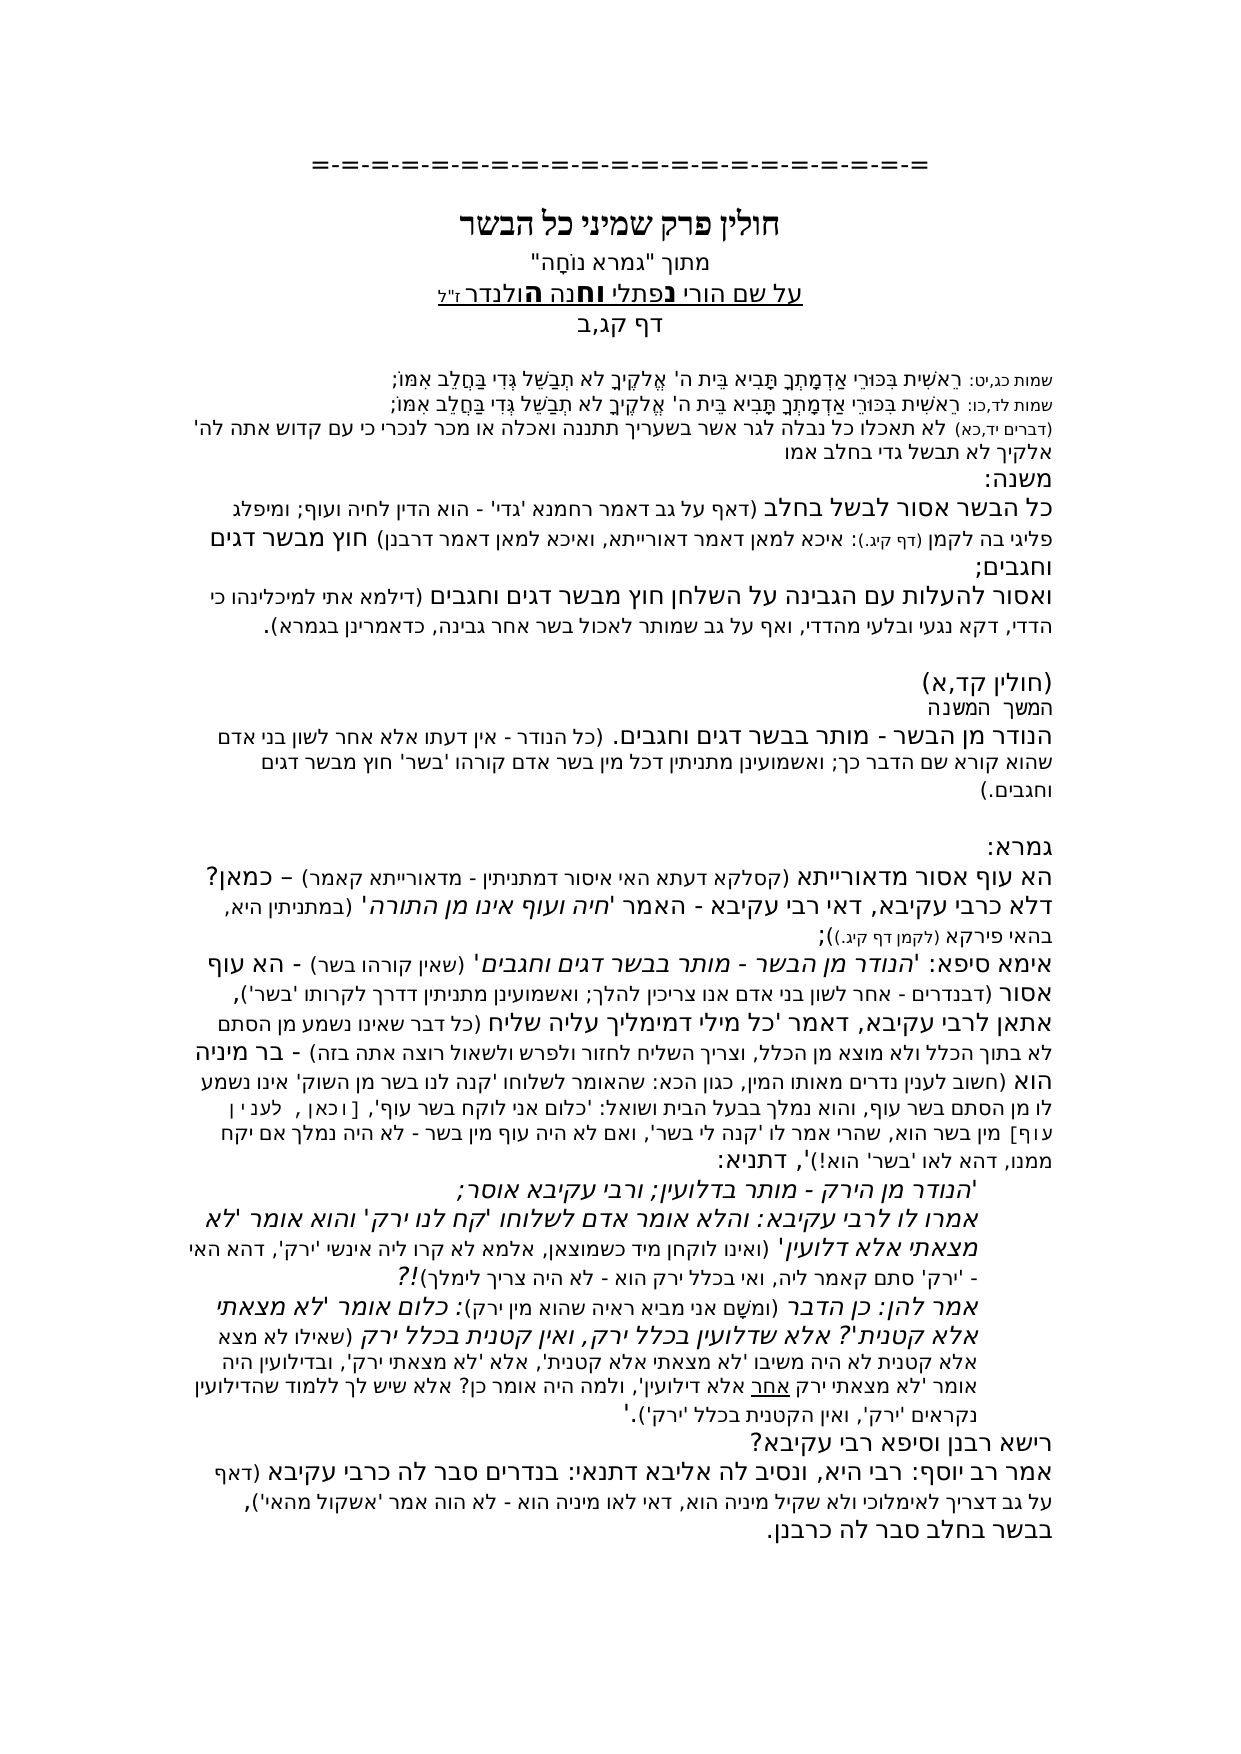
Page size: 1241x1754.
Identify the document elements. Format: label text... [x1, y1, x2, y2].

text מתוך "גמרא נוֹחָה" [187, 249, 1053, 275]
text ואסור להעלות עם הגבינה על השלחן חוץ מבשר דגים וחגבים (דילמא אתי למיכלינהו כי הדדי, דקא נגעי ובלעי מהדדי, ואף על גב שמותר לאכול בשר אחר גבינה, כדאמרינן בגמרא). [187, 581, 1053, 639]
text שמות לד,כו: רֵאשִׁית בִּכּוּרֵי אַדְמָתְךָ תָּבִיא בֵּית ה' אֱלקֶיךָ לא תְבַשֵּׁל גְּדִי בַּחֲלֵב אִמּוֹ; [187, 392, 1053, 416]
text 'הנודר מן הירק - מותר בדלועין; ורבי עקיבא אוסר; [187, 1175, 978, 1204]
text דף קג,ב [187, 309, 1053, 338]
text (דברים יד,כא) לא תאכלו כל נבלה לגר אשר בשעריך תתננה ואכלה או מכר לנכרי כי עם קדוש אתה לה' אלקיך לא תבשל גדי בחלב אמו [187, 416, 1053, 464]
text =-=-=-=-=-=-=-=-=-=-=-=-=-=-=-=-=-=-=-=-= [187, 150, 1053, 179]
text דלא כרבי עקיבא, דאי רבי עקיבא - האמר 'חיה ועוף אינו מן התורה' (במתניתין היא, בהאי פירקא (לקמן דף קיג.)); [187, 891, 1053, 949]
text המשך המשנה [187, 697, 1053, 721]
text הא עוף אסור מדאורייתא (קסלקא דעתא האי איסור דמתניתין - מדאורייתא קאמר) – כמאן? [187, 862, 1053, 891]
text כל הבשר אסור לבשל בחלב (דאף על גב דאמר רחמנא 'גדי' - הוא הדין לחיה ועוף; ומיפלג פליגי בה לקמן (דף קיג.): איכא למאן דאמר דאורייתא, ואיכא למאן דאמר דרבנן) חוץ מבשר דגים וחגבים; [187, 494, 1053, 581]
text הנודר מן הבשר - מותר בבשר דגים וחגבים. (כל הנודר - אין דעתו אלא אחר לשון בני אדם שהוא קורא שם הדבר כך; ואשמועינן מתניתין דכל מין בשר אדם קורהו 'בשר' חוץ מבשר דגים וחגבים.) [187, 721, 1053, 804]
text על שם הורי נפתלי וחנה הולנדר ז"ל [187, 275, 1053, 309]
text שמות כג,יט: רֵאשִׁית בִּכּוּרֵי אַדְמָתְךָ תָּבִיא בֵּית ה' אֱלקֶיךָ לא תְבַשֵּׁל גְּדִי בַּחֲלֵב אִמּוֹ; [187, 367, 1053, 392]
text אמרו לו לרבי עקיבא: והלא אומר אדם לשלוחו 'קח לנו ירק' והוא אומר 'לא מצאתי אלא דלועין' (ואינו לוקחן מיד כשמוצאן, אלמא לא קרו ליה אינשי 'ירק', דהא האי - 'ירק' סתם קאמר ליה, ואי בכלל ירק הוא - לא היה צריך לימלך)!? [187, 1204, 978, 1292]
text גמרא: [187, 833, 1053, 862]
subtitle חולין פרק שמיני כל הבשר [187, 204, 1053, 242]
text אמר רב יוסף: רבי היא, ונסיב לה אליבא דתנאי: בנדרים סבר לה כרבי עקיבא (דאף על גב דצריך לאימלוכי ולא שקיל מיניה הוא, דאי לאו מיניה הוא - לא הוה אמר 'אשקול מהאי'), בבשר בחלב סבר לה כרבנן. [187, 1457, 1053, 1545]
text רישא רבנן וסיפא רבי עקיבא? [187, 1428, 1053, 1457]
text משנה: [187, 464, 1053, 494]
text אימא סיפא: 'הנודר מן הבשר - מותר בבשר דגים וחגבים' (שאין קורהו בשר) - הא עוף אסור (דבנדרים - אחר לשון בני אדם אנו צריכין להלך; ואשמועינן מתניתין דדרך לקרותו 'בשר'), אתאן לרבי עקיבא, דאמר 'כל מילי דמימליך עליה שליח (כל דבר שאינו נשמע מן הסתם לא בתוך הכלל ולא מוצא מן הכלל, וצריך השליח לחזור ולפרש ולשאול רוצה אתה בזה) - בר מיניה הוא (חשוב לענין נדרים מאותו המין, כגון הכא: שהאומר לשלוחו 'קנה לנו בשר מן השוק' אינו נשמע לו מן הסתם בשר עוף, והוא נמלך בבעל הבית ושואל: 'כלום אני לוקח בשר עוף', [וכאן, לענין עוף] מין בשר הוא, שהרי אמר לו 'קנה לי בשר', ואם לא היה עוף מין בשר - לא היה נמלך אם יקח ממנו, דהא לאו 'בשר' הוא!)', דתניא: [187, 949, 1053, 1175]
text אמר להן: כן הדבר (ומשָׁם אני מביא ראיה שהוא מין ירק): כלום אומר 'לא מצאתי אלא קטנית'? אלא שדלועין בכלל ירק, ואין קטנית בכלל ירק (שאילו לא מצא אלא קטנית לא היה משיבו 'לא מצאתי אלא קטנית', אלא 'לא מצאתי ירק', ובדילועין היה אומר 'לא מצאתי ירק אחר אלא דילועין', ולמה היה אומר כן? אלא שיש לך ללמוד שהדילועין נקראים 'ירק', ואין הקטנית בכלל 'ירק').' [187, 1292, 978, 1428]
text (חולין קד,א) [187, 668, 1053, 697]
